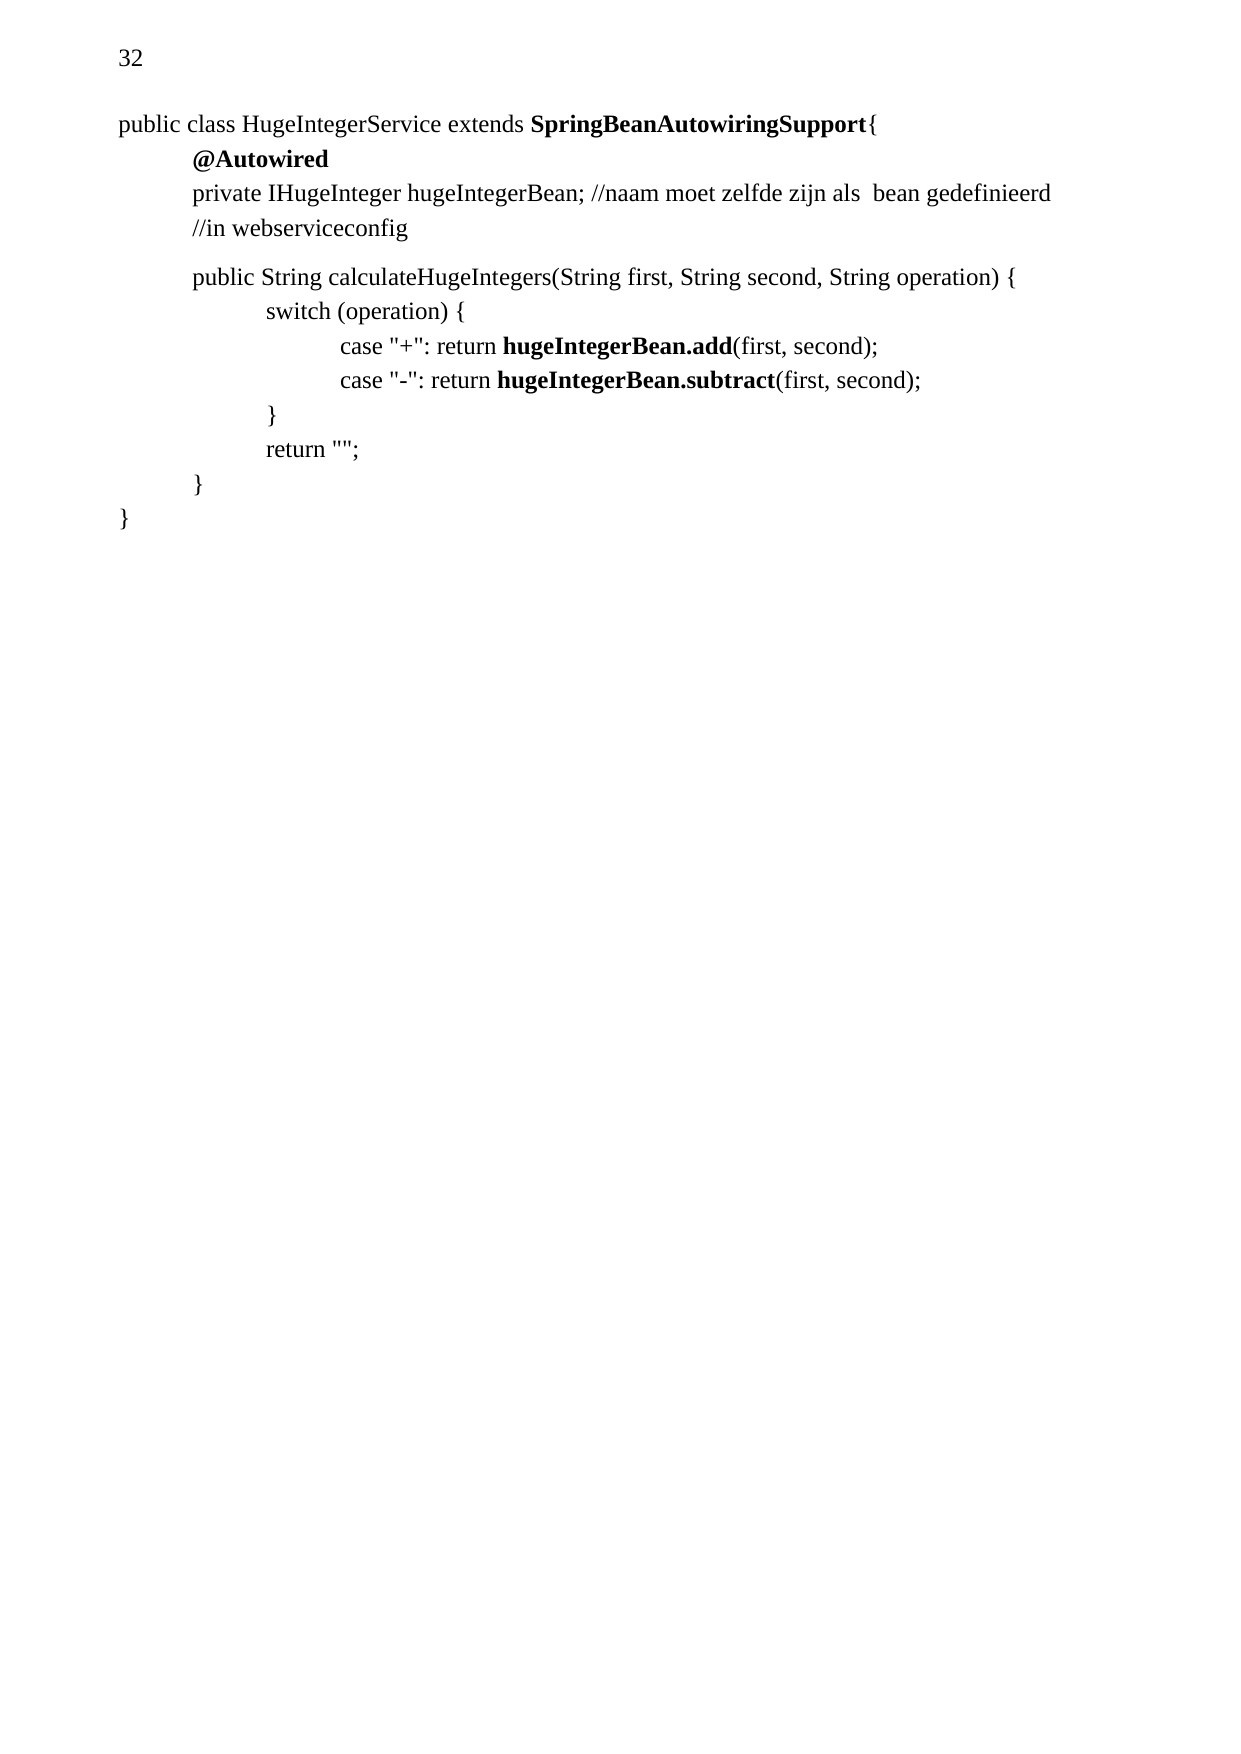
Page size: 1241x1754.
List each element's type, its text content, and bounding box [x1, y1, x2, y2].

text public class HugeIntegerService extends SpringBeanAutowiringSupport{ @Autowired private IHugeInteger hugeIntegerBean; //naam moet zelfde zijn als bean gedefinieerd //in webserviceconfig [118, 109, 1122, 241]
text public String calculateHugeIntegers(String first, String second, String operation) { switch (operation) { case "+": return hugeIntegerBean.add(first, second); case "-": return hugeIntegerBean.subtract(first, second); } return ""; } } [118, 262, 1122, 532]
